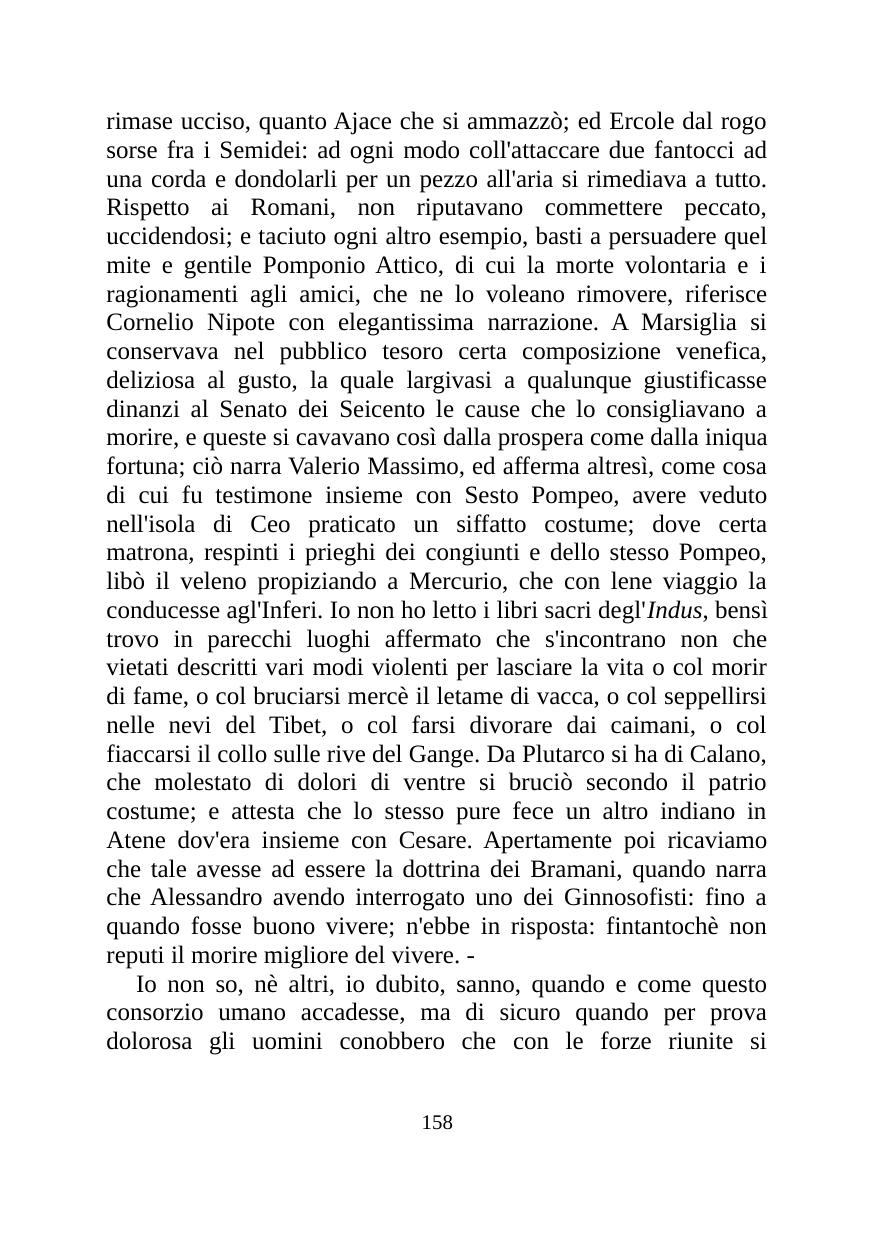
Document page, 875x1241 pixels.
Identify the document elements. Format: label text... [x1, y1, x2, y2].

text rimase ucciso, quanto Ajace che si ammazzò; ed Ercole dal rogo sorse fra i Semidei: ad ogni modo coll'attaccare due fantocci ad una corda e dondolarli per un pezzo all'aria si rimediava a tutto. Rispetto ai Romani, non riputavano commettere peccato, uccidendosi; e taciuto ogni altro esempio, basti a persuadere quel mite e gentile Pomponio Attico, di cui la morte volontaria e i ragionamenti agli amici, che ne lo voleano rimovere, riferisce Cornelio Nipote con elegantissima narrazione. A Marsiglia si conservava nel pubblico tesoro certa composizione venefica, deliziosa al gusto, la quale largivasi a qualunque giustificasse dinanzi al Senato dei Seicento le cause che lo consigliavano a morire, e queste si cavavano così dalla prospera come dalla iniqua fortuna; ciò narra Valerio Massimo, ed afferma altresì, come cosa di cui fu testimone insieme con Sesto Pompeo, avere veduto nell'isola di Ceo praticato un siffatto costume; dove certa matrona, respinti i prieghi dei congiunti e dello stesso Pompeo, libò il veleno propiziando a Mercurio, che con lene viaggio la conducesse agl'Inferi. Io non ho letto i libri sacri degl'Indus, bensì trovo in parecchi luoghi affermato che s'incontrano non che vietati descritti vari modi violenti per lasciare la vita o col morir di fame, o col bruciarsi mercè il letame di vacca, o col seppellirsi nelle nevi del Tibet, o col farsi divorare dai caimani, o col fiaccarsi il collo sulle rive del Gange. Da Plutarco si ha di Calano, che molestato di dolori di ventre si bruciò secondo il patrio costume; e attesta che lo stesso pure fece un altro indiano in Atene dov'era insieme con Cesare. Apertamente poi ricaviamo che tale avesse ad essere la dottrina dei Bramani, quando narra che Alessandro avendo interrogato uno dei Ginnosofisti: fino a quando fosse buono vivere; n'ebbe in risposta: fintantochè non reputi il morire migliore del vivere. - [106, 106, 768, 969]
text Io non so, nè altri, io dubito, sanno, quando e come questo consorzio umano accadesse, ma di sicuro quando per prova dolorosa gli uomini conobbero che con le forze riunite si [106, 969, 768, 1055]
